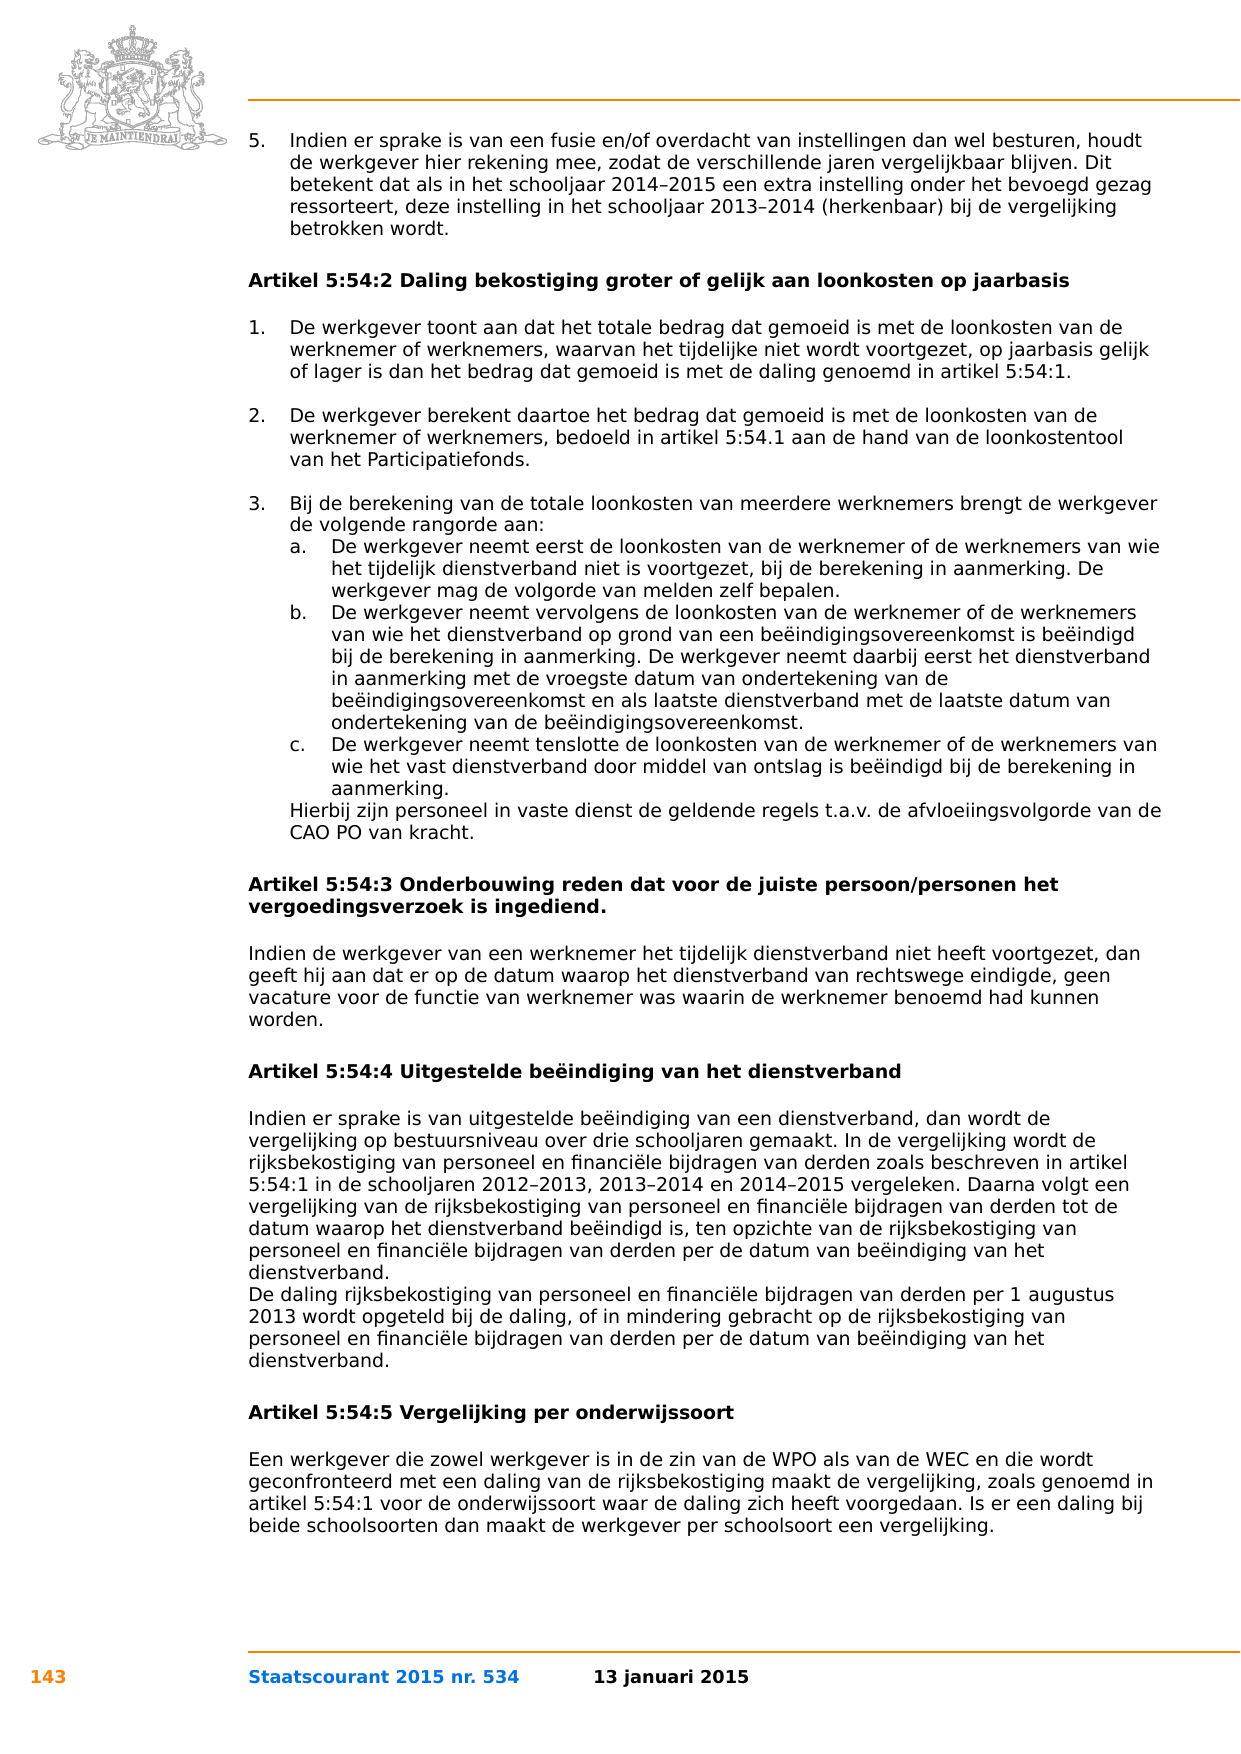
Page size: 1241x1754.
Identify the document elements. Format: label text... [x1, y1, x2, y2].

text Hierbij zijn personeel in vaste dienst de geldende regels t.a.v. de afvloeiingsvolgorde van de CAO PO van kracht. [289, 800, 1163, 844]
text b. De werkgever neemt vervolgens de loonkosten van de werknemer of de werknemers van wie het dienstverband op grond van een beëindigingsovereenkomst is beëindigd bij de berekening in aanmerking. De werkgever neemt daarbij eerst het dienstverband in aanmerking met de vroegste datum van ondertekening van de beëindigingsovereenkomst en als laatste dienstverband met de laatste datum van ondertekening van de beëindigingsovereenkomst. [289, 602, 1163, 734]
text c. De werkgever neemt tenslotte de loonkosten van de werknemer of de werknemers van wie het vast dienstverband door middel van ontslag is beëindigd bij de berekening in aanmerking. [289, 734, 1163, 800]
text Een werkgever die zowel werkgever is in de zin van de WPO als van de WEC en die wordt geconfronteerd met een daling van de rijksbekostiging maakt de vergelijking, zoals genoemd in artikel 5:54:1 voor de onderwijssoort waar de daling zich heeft voorgedaan. Is er een daling bij beide schoolsoorten dan maakt de werkgever per schoolsoort een vergelijking. [248, 1449, 1163, 1537]
text 1. De werkgever toont aan dat het totale bedrag dat gemoeid is met de loonkosten van de werknemer of werknemers, waarvan het tijdelijke niet wordt voortgezet, op jaarbasis gelijk of lager is dan het bedrag dat gemoeid is met de daling genoemd in artikel 5:54:1. [248, 317, 1163, 383]
text De daling rijksbekostiging van personeel en financiële bijdragen van derden per 1 augustus 2013 wordt opgeteld bij de daling, of in mindering gebracht op de rijksbekostiging van personeel en financiële bijdragen van derden per de datum van beëindiging van het dienstverband. [248, 1284, 1163, 1372]
subtitle Artikel 5:54:4 Uitgestelde beëindiging van het dienstverband [248, 1061, 1163, 1083]
subtitle Artikel 5:54:2 Daling bekostiging groter of gelijk aan loonkosten op jaarbasis [248, 270, 1163, 292]
text a. De werkgever neemt eerst de loonkosten van de werknemer of de werknemers van wie het tijdelijk dienstverband niet is voortgezet, bij de berekening in aanmerking. De werkgever mag de volgorde van melden zelf bepalen. [289, 536, 1163, 602]
text 2. De werkgever berekent daartoe het bedrag dat gemoeid is met de loonkosten van de werknemer of werknemers, bedoeld in artikel 5:54.1 aan de hand van de loonkostentool van het Participatiefonds. [248, 404, 1163, 471]
text 5. Indien er sprake is van een fusie en/of overdacht van instellingen dan wel besturen, houdt de werkgever hier rekening mee, zodat de verschillende jaren vergelijkbaar blijven. Dit betekent dat als in het schooljaar 2014–2015 een extra instelling onder het bevoegd gezag ressorteert, deze instelling in het schooljaar 2013–2014 (herkenbaar) bij de vergelijking betrokken wordt. [248, 130, 1163, 240]
text Indien er sprake is van uitgestelde beëindiging van een dienstverband, dan wordt de vergelijking op bestuursniveau over drie schooljaren gemaakt. In de vergelijking wordt de rijksbekostiging van personeel en financiële bijdragen van derden zoals beschreven in artikel 5:54:1 in de schooljaren 2012–2013, 2013–2014 en 2014–2015 vergeleken. Daarna volgt een vergelijking van de rijksbekostiging van personeel en financiële bijdragen van derden tot de datum waarop het dienstverband beëindigd is, ten opzichte van de rijksbekostiging van personeel en financiële bijdragen van derden per de datum van beëindiging van het dienstverband. [248, 1108, 1163, 1284]
subtitle Artikel 5:54:3 Onderbouwing reden dat voor de juiste persoon/personen het vergoedingsverzoek is ingediend. [248, 874, 1163, 918]
text Indien de werkgever van een werknemer het tijdelijk dienstverband niet heeft voortgezet, dan geeft hij aan dat er op de datum waarop het dienstverband van rechtswege eindigde, geen vacature voor de functie van werknemer was waarin de werknemer benoemd had kunnen worden. [248, 943, 1163, 1031]
subtitle Artikel 5:54:5 Vergelijking per onderwijssoort [248, 1402, 1163, 1424]
picture [38, 25, 227, 150]
text 3. Bij de berekening van de totale loonkosten van meerdere werknemers brengt de werkgever de volgende rangorde aan: [248, 492, 1163, 536]
